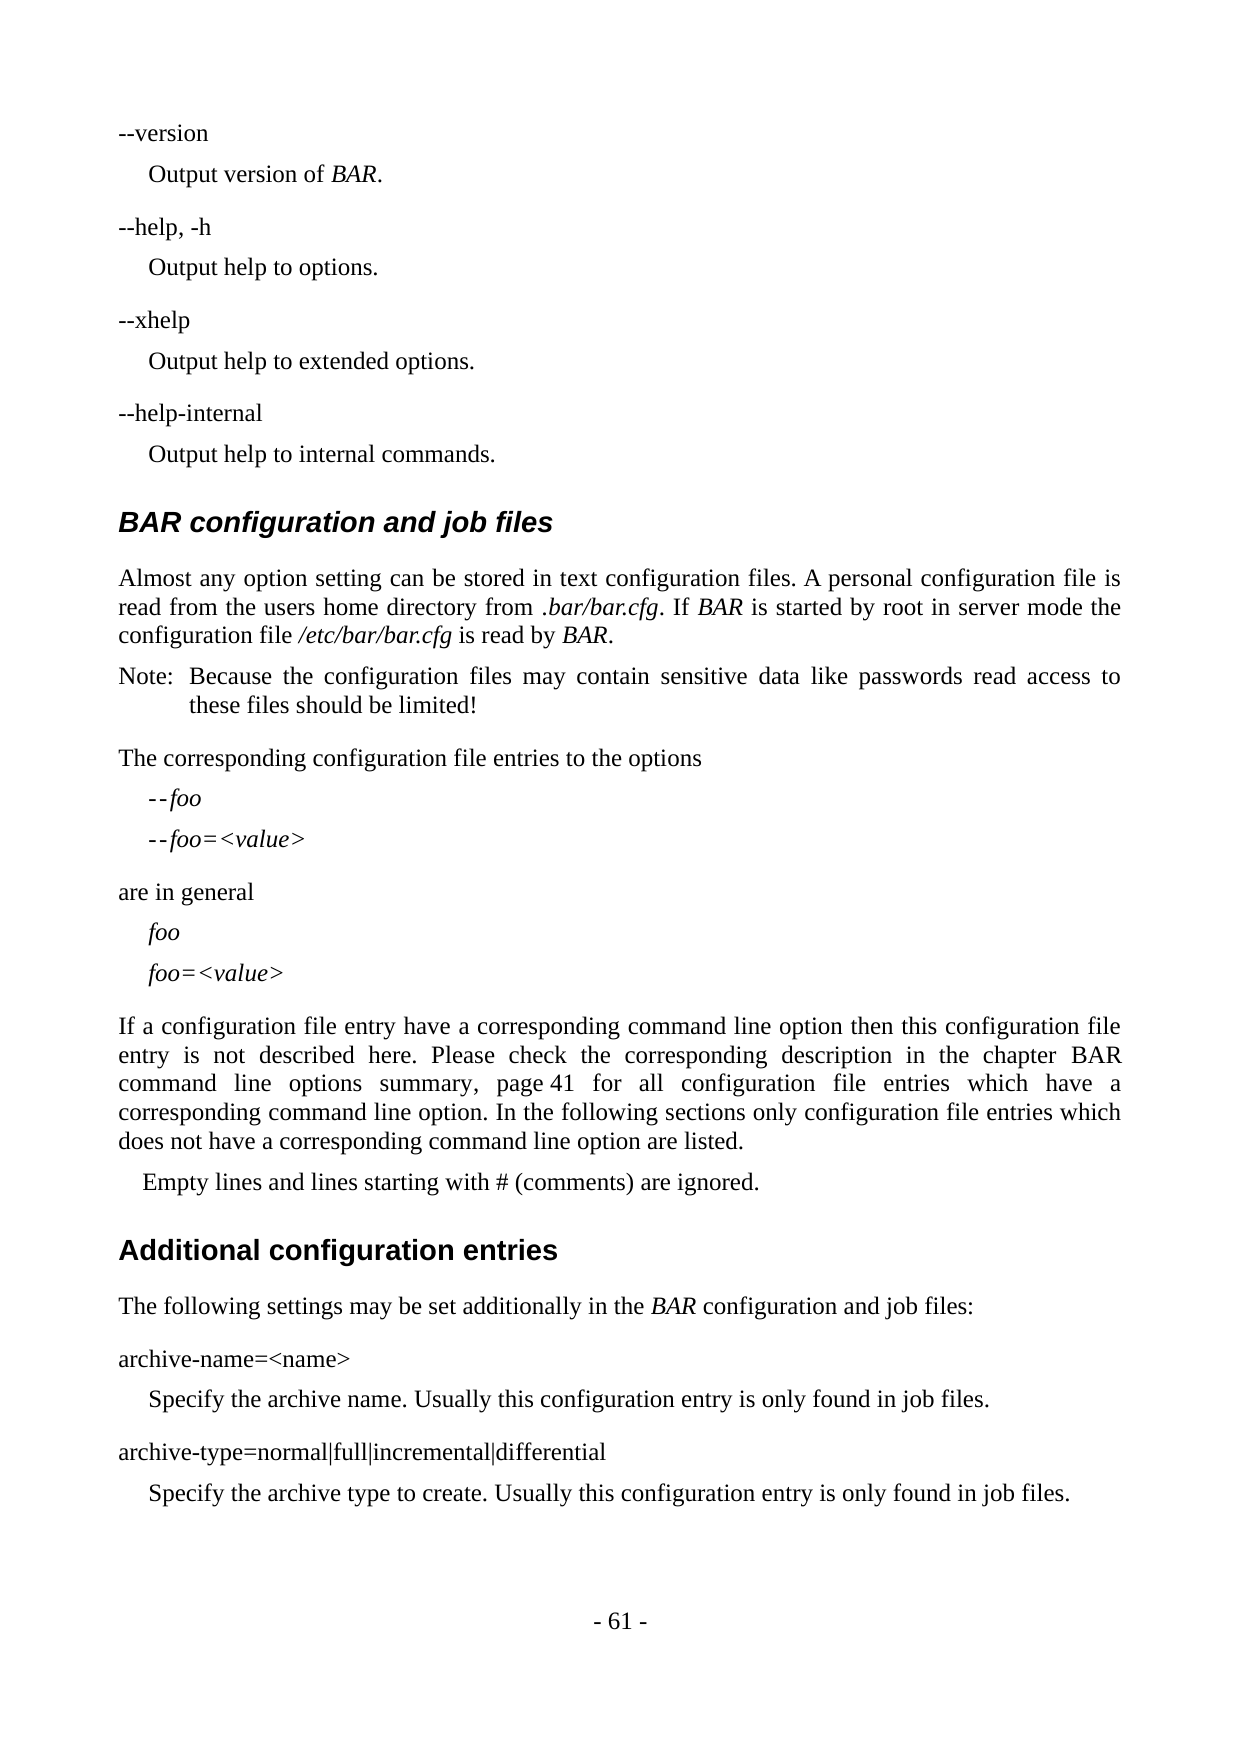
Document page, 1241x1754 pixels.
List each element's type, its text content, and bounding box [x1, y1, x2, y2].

text Almost any option setting can be stored in text configuration files. A personal configuration file is read from the users home directory from .bar/bar.cfg. If BAR is started by root in server mode the configuration file /etc/bar/bar.cfg is read by BAR. [118, 563, 1122, 649]
text Note: Because the configuration files may contain sensitive data like passwords read access to these files should be limited! [118, 661, 1122, 719]
text The following settings may be set additionally in the BAR configuration and job files: [118, 1291, 1122, 1320]
text Output help to options. [148, 252, 1122, 281]
text foo=<value> [148, 958, 1122, 987]
text ‑‑foo=<value> [148, 824, 1122, 853]
title --version [118, 118, 1122, 147]
text Specify the archive type to create. Usually this configuration entry is only found in job files. [148, 1478, 1122, 1507]
text ‑‑foo [148, 783, 1122, 812]
text foo [148, 917, 1122, 946]
text Output help to internal commands. [148, 439, 1122, 468]
text Output help to extended options. [148, 346, 1122, 374]
title --xhelp [118, 305, 1122, 334]
text Output version of BAR. [148, 159, 1122, 188]
title --help-internal [118, 398, 1122, 427]
title archive-type=normal|full|incremental|differential [118, 1437, 1122, 1466]
text Specify the archive name. Usually this configuration entry is only found in job files. [148, 1384, 1122, 1413]
text The corresponding configuration file entries to the options [118, 743, 1122, 771]
subtitle BAR configuration and job files [118, 505, 1122, 538]
text If a configuration file entry have a corresponding command line option then this configuration file entry is not described here. Please check the corresponding description in the chapter BAR command line options summary, page 41 for all configuration file entries which have a corresponding command line option. In the following sections only configuration file entries which does not have a corresponding command line option are listed. [118, 1011, 1122, 1155]
text Empty lines and lines starting with # (comments) are ignored. [118, 1167, 1122, 1195]
title archive-name=<name> [118, 1344, 1122, 1372]
title --help, -h [118, 212, 1122, 240]
text are in general [118, 877, 1122, 906]
subtitle Additional configuration entries [118, 1233, 1122, 1266]
